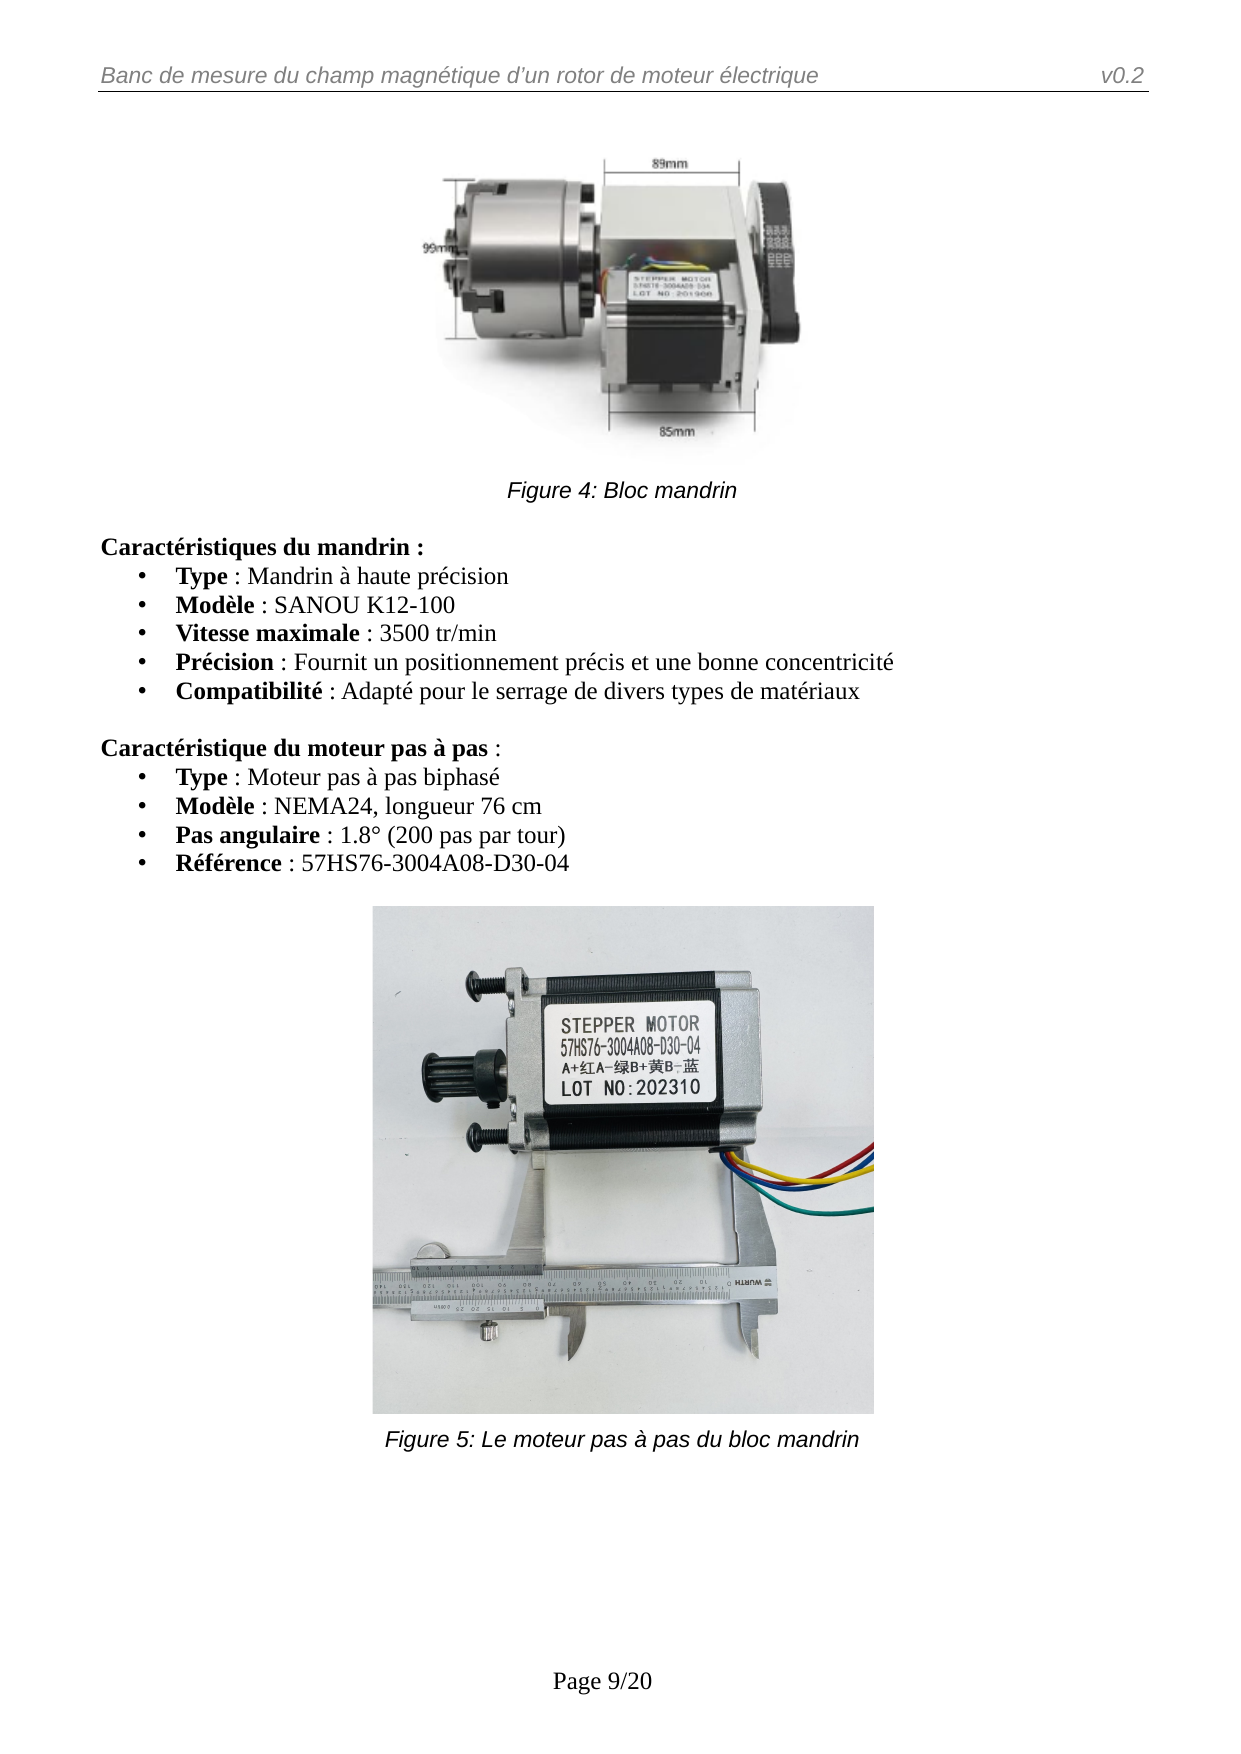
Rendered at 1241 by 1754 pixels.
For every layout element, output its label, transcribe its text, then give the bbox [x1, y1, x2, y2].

picture [372, 906, 874, 1414]
picture [416, 133, 830, 465]
list Type : Mandrin à haute précision [138, 561, 1146, 590]
list Type : Moteur pas à pas biphasé [138, 762, 1146, 791]
list Figure 5: Le moteur pas à pas du bloc mandrin [370, 1414, 876, 1452]
list Vitesse maximale : 3500 tr/min [138, 618, 1146, 647]
list Pas angulaire : 1.8° (200 pas par tour) [138, 820, 1146, 848]
list Précision : Fournit un positionnement précis et une bonne concentricité [138, 647, 1146, 676]
text Figure 4: Bloc mandrin [416, 465, 830, 503]
list Modèle : SANOU K12-100 [138, 590, 1146, 618]
text Caractéristique du moteur pas à pas : [100, 733, 1146, 762]
list Modèle : NEMA24, longueur 76 cm [138, 791, 1146, 820]
list Référence : 57HS76-3004A08-D30-04 [138, 848, 1146, 877]
text Caractéristiques du mandrin : [100, 532, 1146, 561]
list Compatibilité : Adapté pour le serrage de divers types de matériaux [138, 676, 1146, 705]
